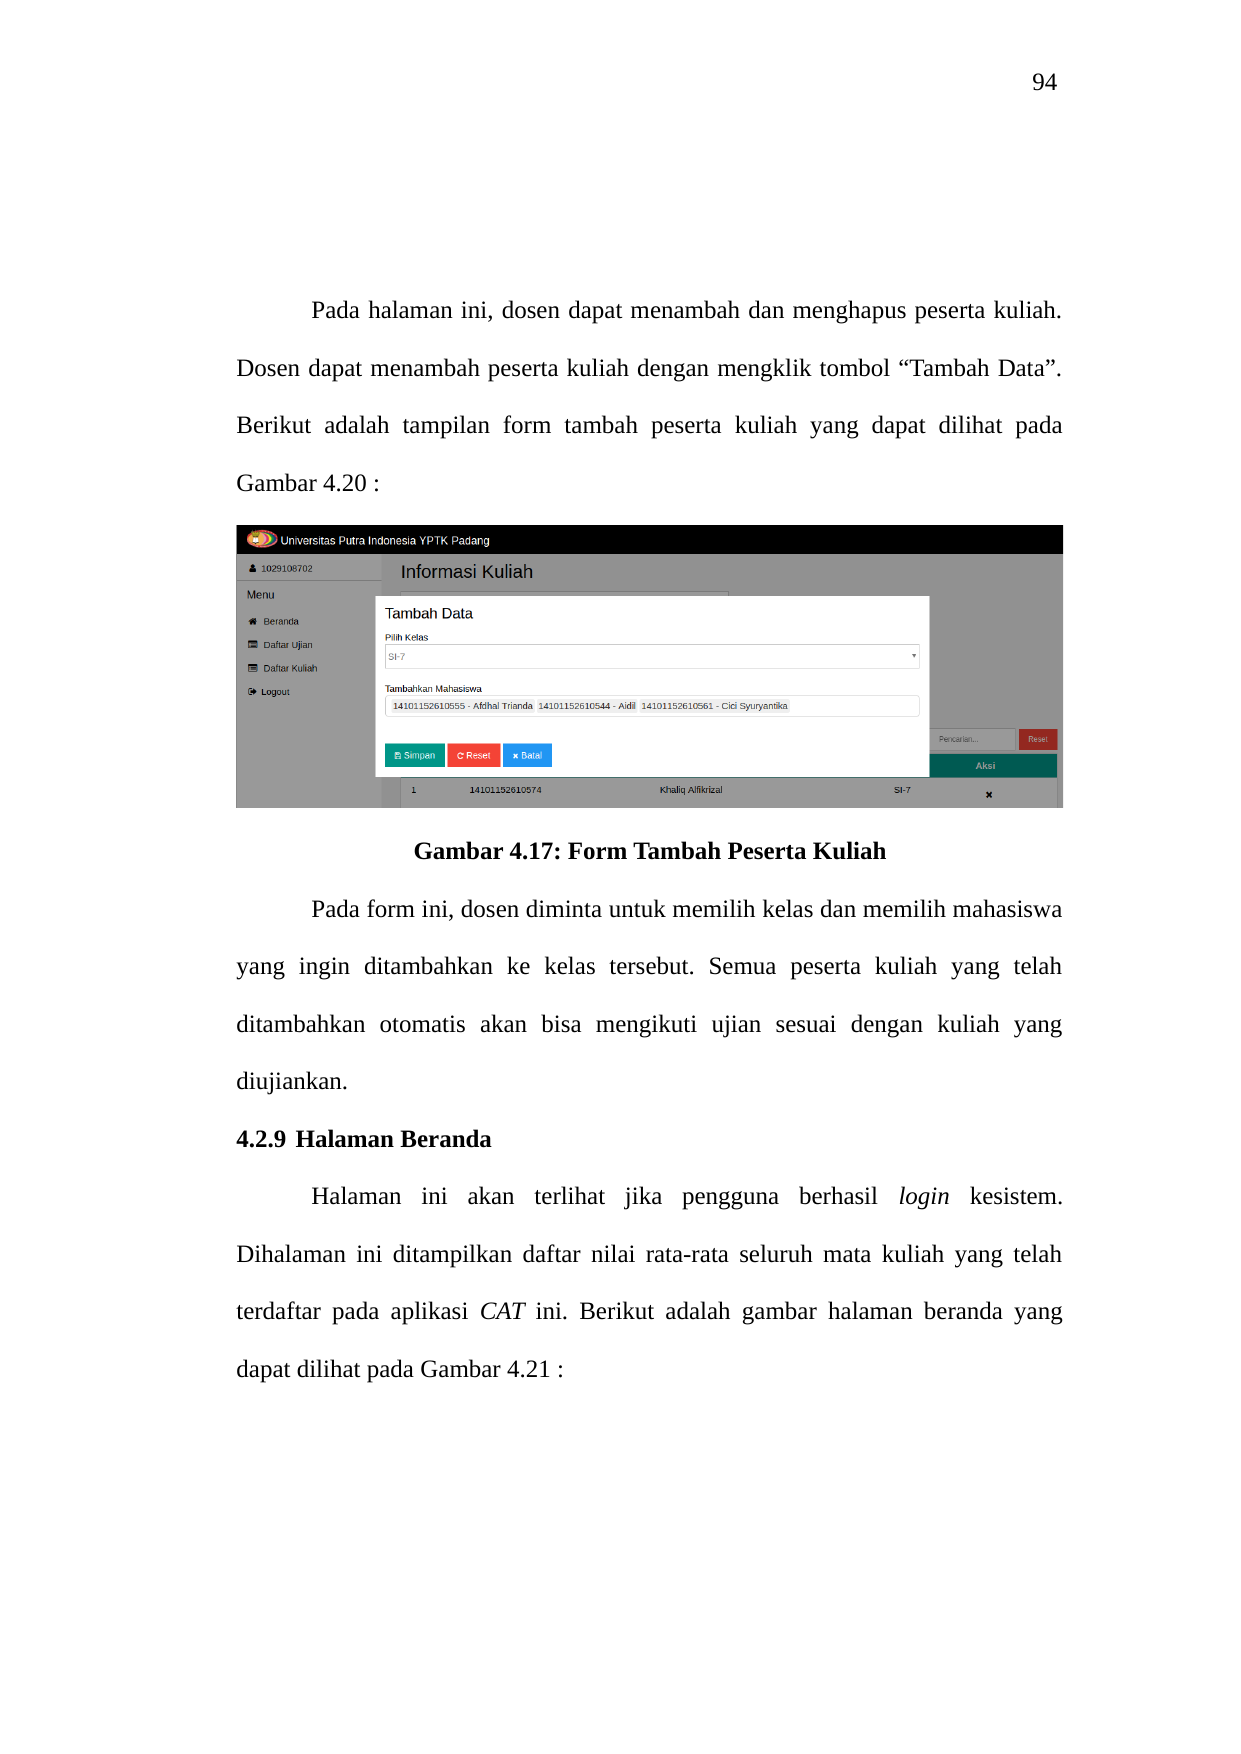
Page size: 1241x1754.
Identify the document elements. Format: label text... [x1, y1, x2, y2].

text Halaman ini akan terlihat jika pengguna berhasil login kesistem. Dihalaman ini ditampilkan daftar nilai rata-rata seluruh mata kuliah yang telah terdaftar pada aplikasi CAT ini. Berikut adalah gambar halaman beranda yang dapat dilihat pada Gambar 4.21 : [236, 1181, 1063, 1382]
text Pada form ini, dosen diminta untuk memilih kelas dan memilih mahasiswa yang ingin ditambahkan ke kelas tersebut. Semua peserta kuliah yang telah ditambahkan otomatis akan bisa mengikuti ujian sesuai dengan kuliah yang diujiankan. [236, 894, 1063, 1095]
text Gambar 4.17: Form Tambah Peserta Kuliah [236, 808, 1063, 865]
subtitle 4.2.9 Halaman Beranda [236, 1124, 1063, 1152]
text Pada halaman ini, dosen dapat menambah dan menghapus peserta kuliah. Dosen dapat menambah peserta kuliah dengan mengklik tombol “Tambah Data”. Berikut adalah tampilan form tambah peserta kuliah yang dapat dilihat pada Gambar 4.20 : [236, 295, 1063, 497]
picture [236, 525, 1064, 808]
